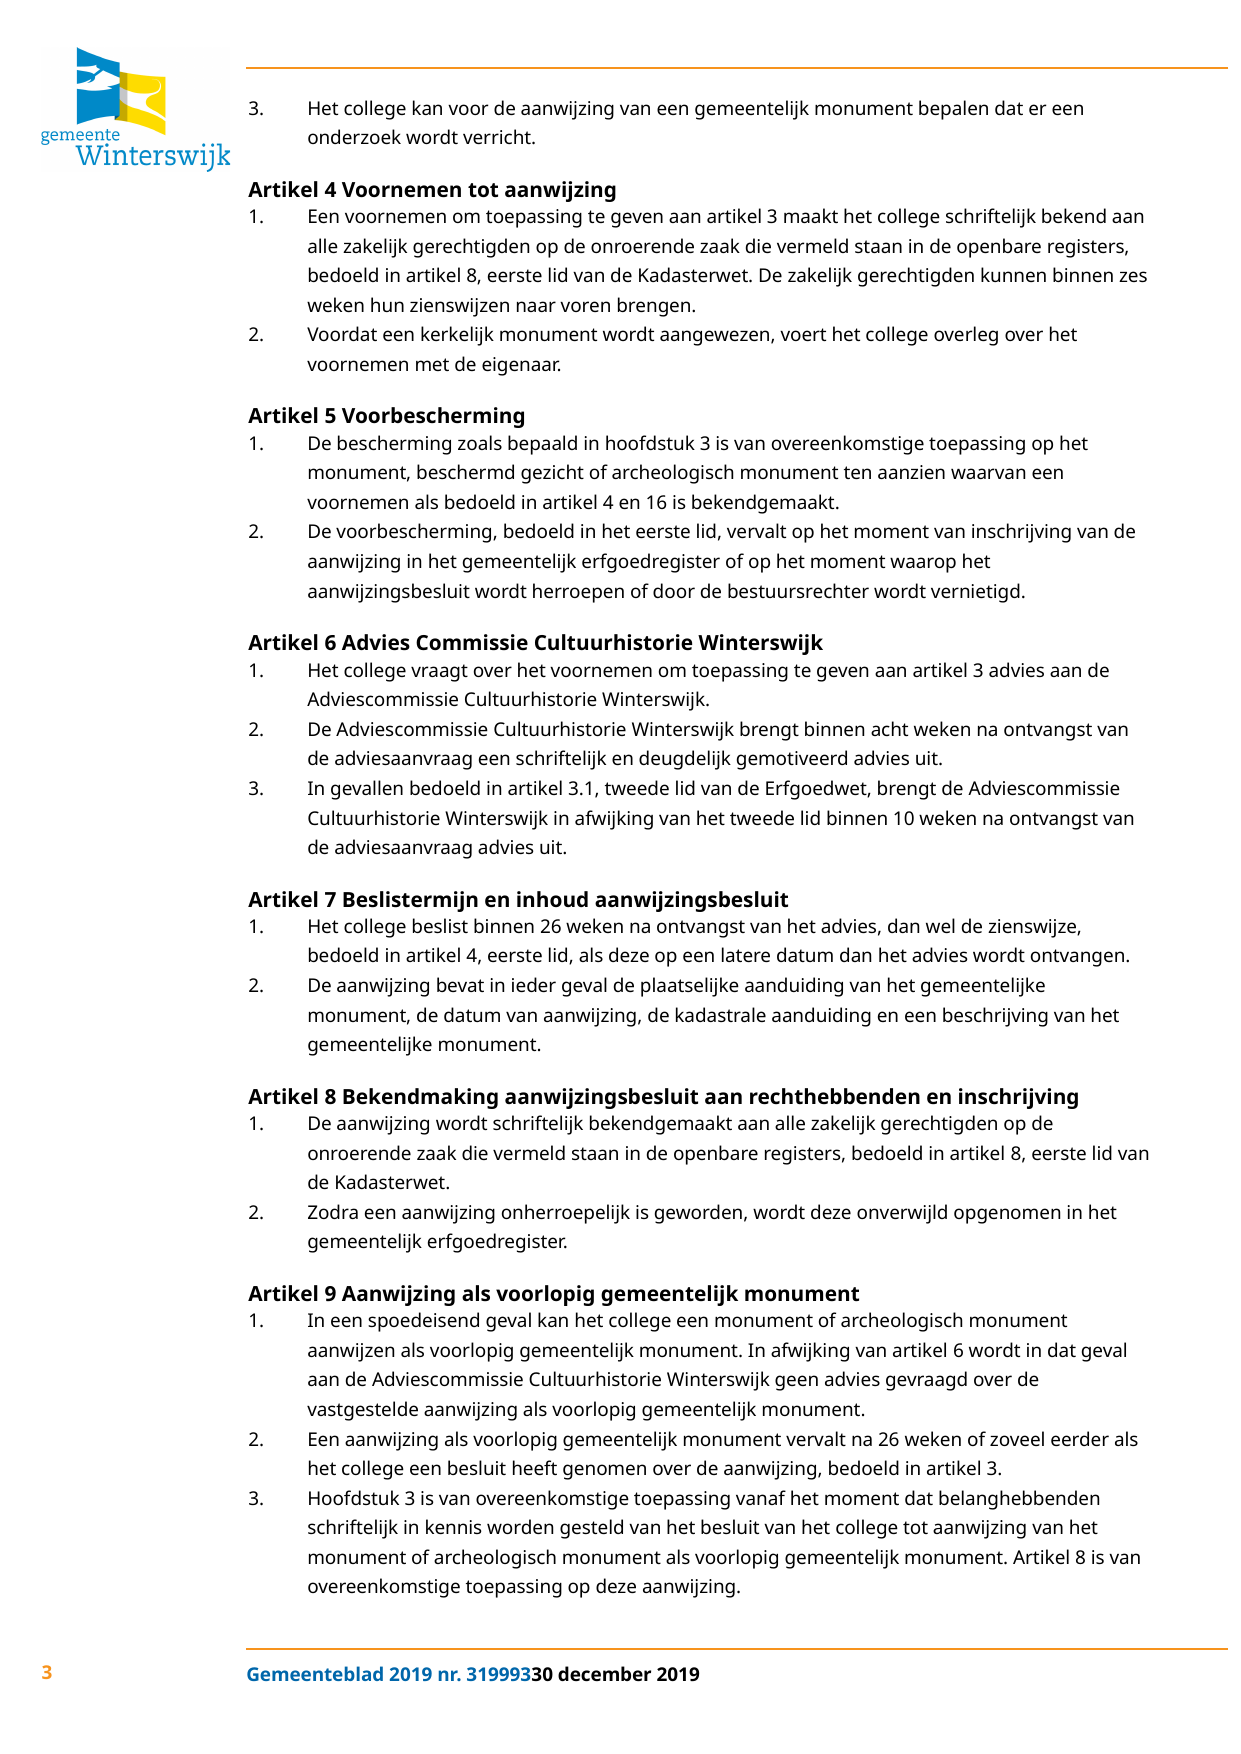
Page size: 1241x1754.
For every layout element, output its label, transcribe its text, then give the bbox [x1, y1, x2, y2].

picture [225, 153, 231, 162]
list Voordat een kerkelijk monument wordt aangewezen, voert het college overleg over het voornemen met de eigenaar. [248, 322, 1152, 377]
list Het college vraagt over het voornemen om toepassing te geven aan artikel 3 advies aan de Adviescommissie Cultuurhistorie Winterswijk. [248, 657, 1152, 712]
picture [41, 47, 231, 172]
list Het college kan voor de aanwijzing van een gemeentelijk monument bepalen dat er een onderzoek wordt verricht. [248, 95, 1152, 150]
list Hoofdstuk 3 is van overeenkomstige toepassing vanaf het moment dat belanghebbenden schriftelijk in kennis worden gesteld van het besluit van het college tot aanwijzing van het monument of archeologisch monument als voorlopig gemeentelijk monument. Artikel 8 is van overeenkomstige toepassing op deze aanwijzing. [248, 1485, 1152, 1599]
text Artikel 4 Voornemen tot aanwijzing [248, 175, 1152, 203]
text Artikel 5 Voorbescherming [248, 402, 1152, 430]
list De Adviescommissie Cultuurhistorie Winterswijk brengt binnen acht weken na ontvangst van de adviesaanvraag een schriftelijk en deugdelijk gemotiveerd advies uit. [248, 716, 1152, 771]
list Een aanwijzing als voorlopig gemeentelijk monument vervalt na 26 weken of zoveel eerder als het college een besluit heeft genomen over de aanwijzing, bedoeld in artikel 3. [248, 1426, 1152, 1481]
text Artikel 9 Aanwijzing als voorlopig gemeentelijk monument [248, 1279, 1152, 1307]
text Artikel 7 Beslistermijn en inhoud aanwijzingsbesluit [248, 885, 1152, 913]
list In een spoedeisend geval kan het college een monument of archeologisch monument aanwijzen als voorlopig gemeentelijk monument. In afwijking van artikel 6 wordt in dat geval aan de Adviescommissie Cultuurhistorie Winterswijk geen advies gevraagd over de vastgestelde aanwijzing als voorlopig gemeentelijk monument. [248, 1307, 1152, 1422]
text Artikel 8 Bekendmaking aanwijzingsbesluit aan rechthebbenden en inschrijving [248, 1082, 1152, 1110]
list Een voornemen om toepassing te geven aan artikel 3 maakt het college schriftelijk bekend aan alle zakelijk gerechtigden op de onroerende zaak die vermeld staan in de openbare registers, bedoeld in artikel 8, eerste lid van de Kadasterwet. De zakelijk gerechtigden kunnen binnen zes weken hun zienswijzen naar voren brengen. [248, 203, 1152, 318]
list De bescherming zoals bepaald in hoofdstuk 3 is van overeenkomstige toepassing op het monument, beschermd gezicht of archeologisch monument ten aanzien waarvan een voornemen als bedoeld in artikel 4 en 16 is bekendgemaakt. [248, 430, 1152, 515]
list Het college beslist binnen 26 weken na ontvangst van het advies, dan wel de zienswijze, bedoeld in artikel 4, eerste lid, als deze op een latere datum dan het advies wordt ontvangen. [248, 913, 1152, 968]
list De aanwijzing bevat in ieder geval de plaatselijke aanduiding van het gemeentelijke monument, de datum van aanwijzing, de kadastrale aanduiding en een beschrijving van het gemeentelijke monument. [248, 972, 1152, 1057]
list In gevallen bedoeld in artikel 3.1, tweede lid van de Erfgoedwet, brengt de Adviescommissie Cultuurhistorie Winterswijk in afwijking van het tweede lid binnen 10 weken na ontvangst van de adviesaanvraag advies uit. [248, 775, 1152, 860]
list De aanwijzing wordt schriftelijk bekendgemaakt aan alle zakelijk gerechtigden op de onroerende zaak die vermeld staan in de openbare registers, bedoeld in artikel 8, eerste lid van de Kadasterwet. [248, 1110, 1152, 1195]
list Zodra een aanwijzing onherroepelijk is geworden, wordt deze onverwijld opgenomen in het gemeentelijk erfgoedregister. [248, 1199, 1152, 1254]
list De voorbescherming, bedoeld in het eerste lid, vervalt op het moment van inschrijving van de aanwijzing in het gemeentelijk erfgoedregister of op het moment waarop het aanwijzingsbesluit wordt herroepen of door de bestuursrechter wordt vernietigd. [248, 519, 1152, 604]
text Artikel 6 Advies Commissie Cultuurhistorie Winterswijk [248, 628, 1152, 657]
